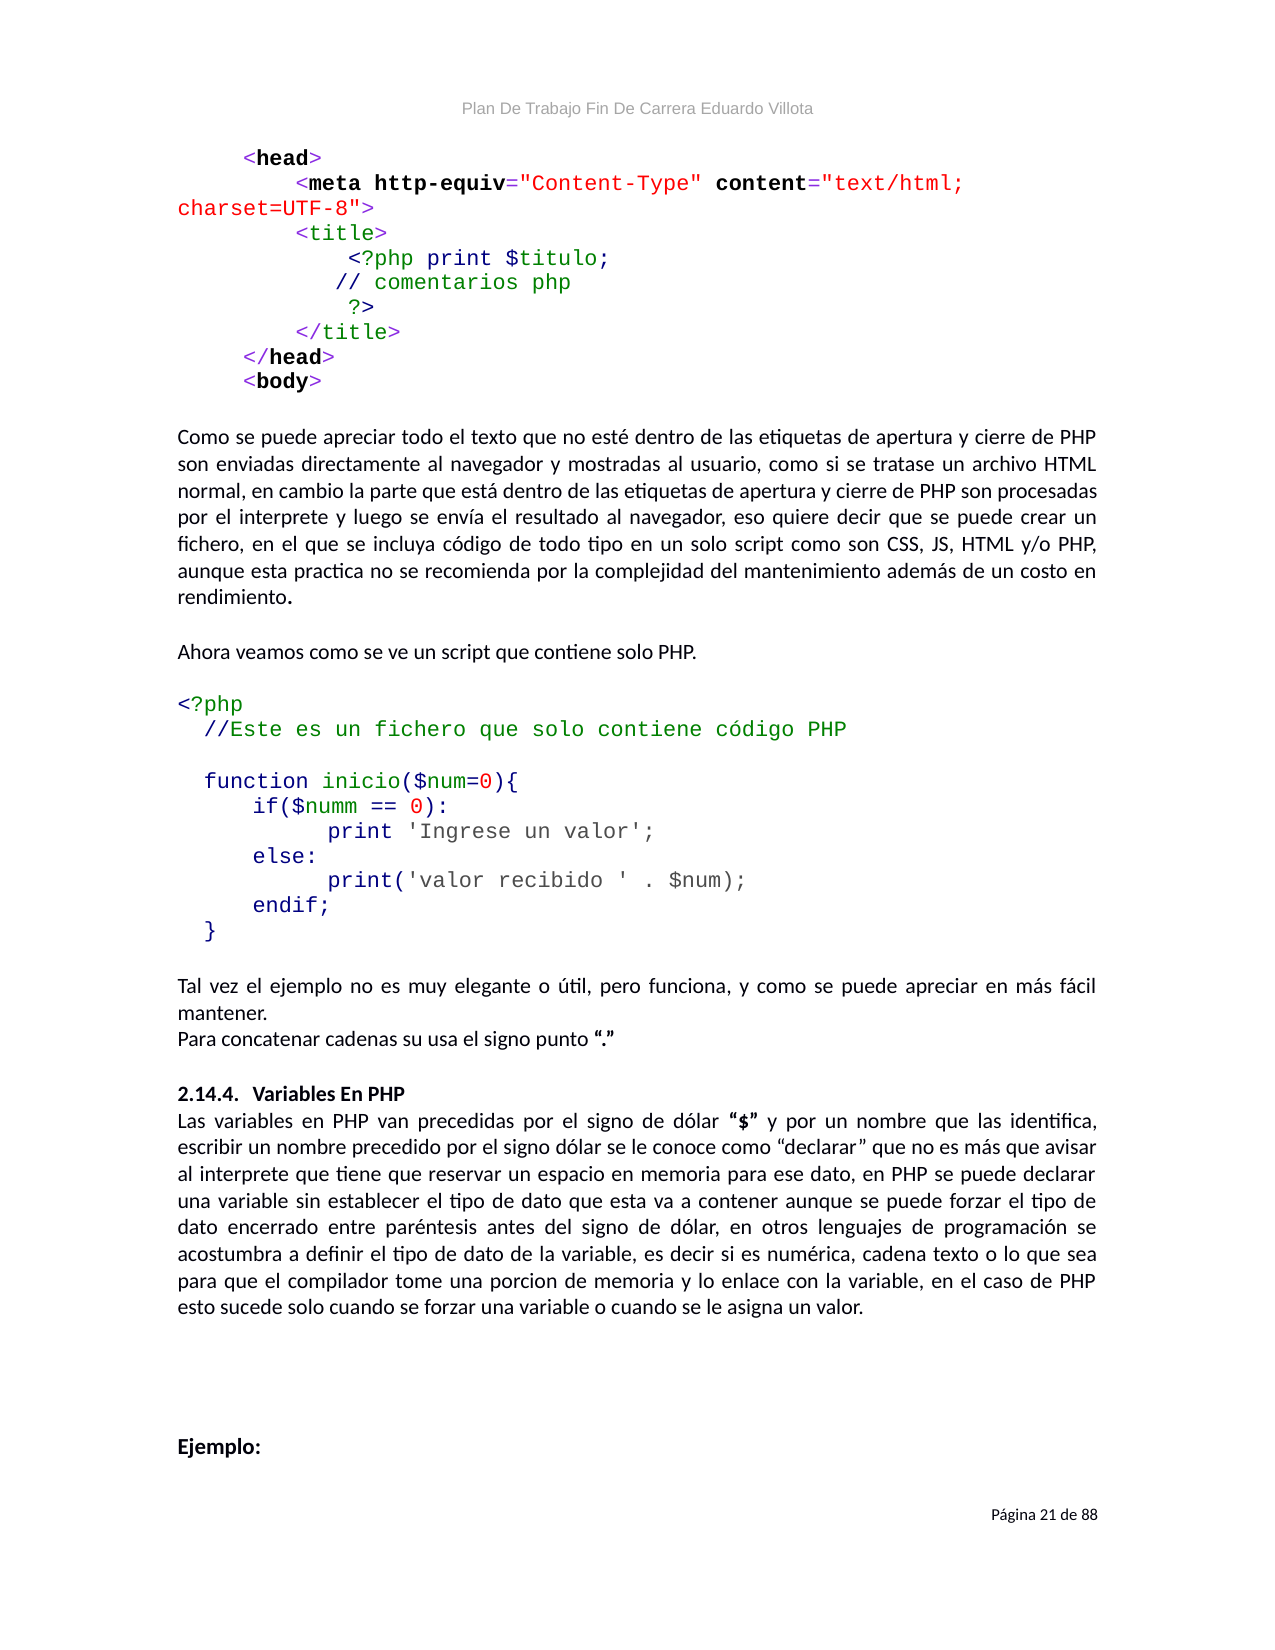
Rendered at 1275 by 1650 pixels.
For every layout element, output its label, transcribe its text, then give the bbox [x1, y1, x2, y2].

text if($numm == 0): [177, 795, 1098, 820]
text Ejemplo: [177, 1432, 1098, 1460]
text print('valor recibido ' . $num); [177, 870, 1098, 894]
text Como se puede apreciar todo el texto que no esté dentro de las etiquetas de apertura y cierre de PHP son enviadas directamente al navegador y mostradas al usuario, como si se tratase un archivo HTML normal, en cambio la parte que está dentro de las etiquetas de apertura y cierre de PHP son procesadas por el interprete y luego se envía el resultado al navegador, eso quiere decir que se puede crear un fichero, en el que se incluya código de todo tipo en un solo script como son CSS, JS, HTML y/o PHP, aunque esta practica no se recomienda por la complejidad del mantenimiento además de un costo en rendimiento. [177, 423, 1098, 610]
text Para concatenar cadenas su usa el signo punto “.” [177, 1025, 1098, 1052]
text print 'Ingrese un valor'; [177, 820, 1098, 845]
text Tal vez el ejemplo no es muy elegante o útil, pero funciona, y como se puede apreciar en más fácil mantener. [177, 972, 1098, 1025]
text else: [177, 845, 1098, 870]
text } [177, 919, 1098, 944]
text </head> [177, 346, 1098, 371]
text endif; [177, 894, 1098, 919]
text function inicio($num=0){ [177, 771, 1098, 795]
text <?php [177, 693, 1098, 718]
text <body> [177, 371, 1098, 396]
text //Este es un fichero que solo contiene código PHP [177, 718, 1098, 742]
text <head> [177, 148, 1098, 172]
text <meta http-equiv="Content-Type" content="text/html; charset=UTF-8"> [177, 172, 1098, 222]
text </title> [177, 321, 1098, 346]
text <title> [177, 222, 1098, 247]
text // comentarios php [177, 272, 1098, 296]
text <?php print $titulo; [177, 247, 1098, 272]
text 2.14.4. Variables En PHP [177, 1080, 1098, 1107]
text Las variables en PHP van precedidas por el signo de dólar “$” y por un nombre que las identifica, escribir un nombre precedido por el signo dólar se le conoce como “declarar” que no es más que avisar al interprete que tiene que reservar un espacio en memoria para ese dato, en PHP se puede declarar una variable sin establecer el tipo de dato que esta va a contener aunque se puede forzar el tipo de dato encerrado entre paréntesis antes del signo de dólar, en otros lenguajes de programación se acostumbra a definir el tipo de dato de la variable, es decir si es numérica, cadena texto o lo que sea para que el compilador tome una porcion de memoria y lo enlace con la variable, en el caso de PHP esto sucede solo cuando se forzar una variable o cuando se le asigna un valor. [177, 1107, 1098, 1320]
text Ahora veamos como se ve un script que contiene solo PHP. [177, 638, 1098, 665]
text ?> [177, 296, 1098, 321]
